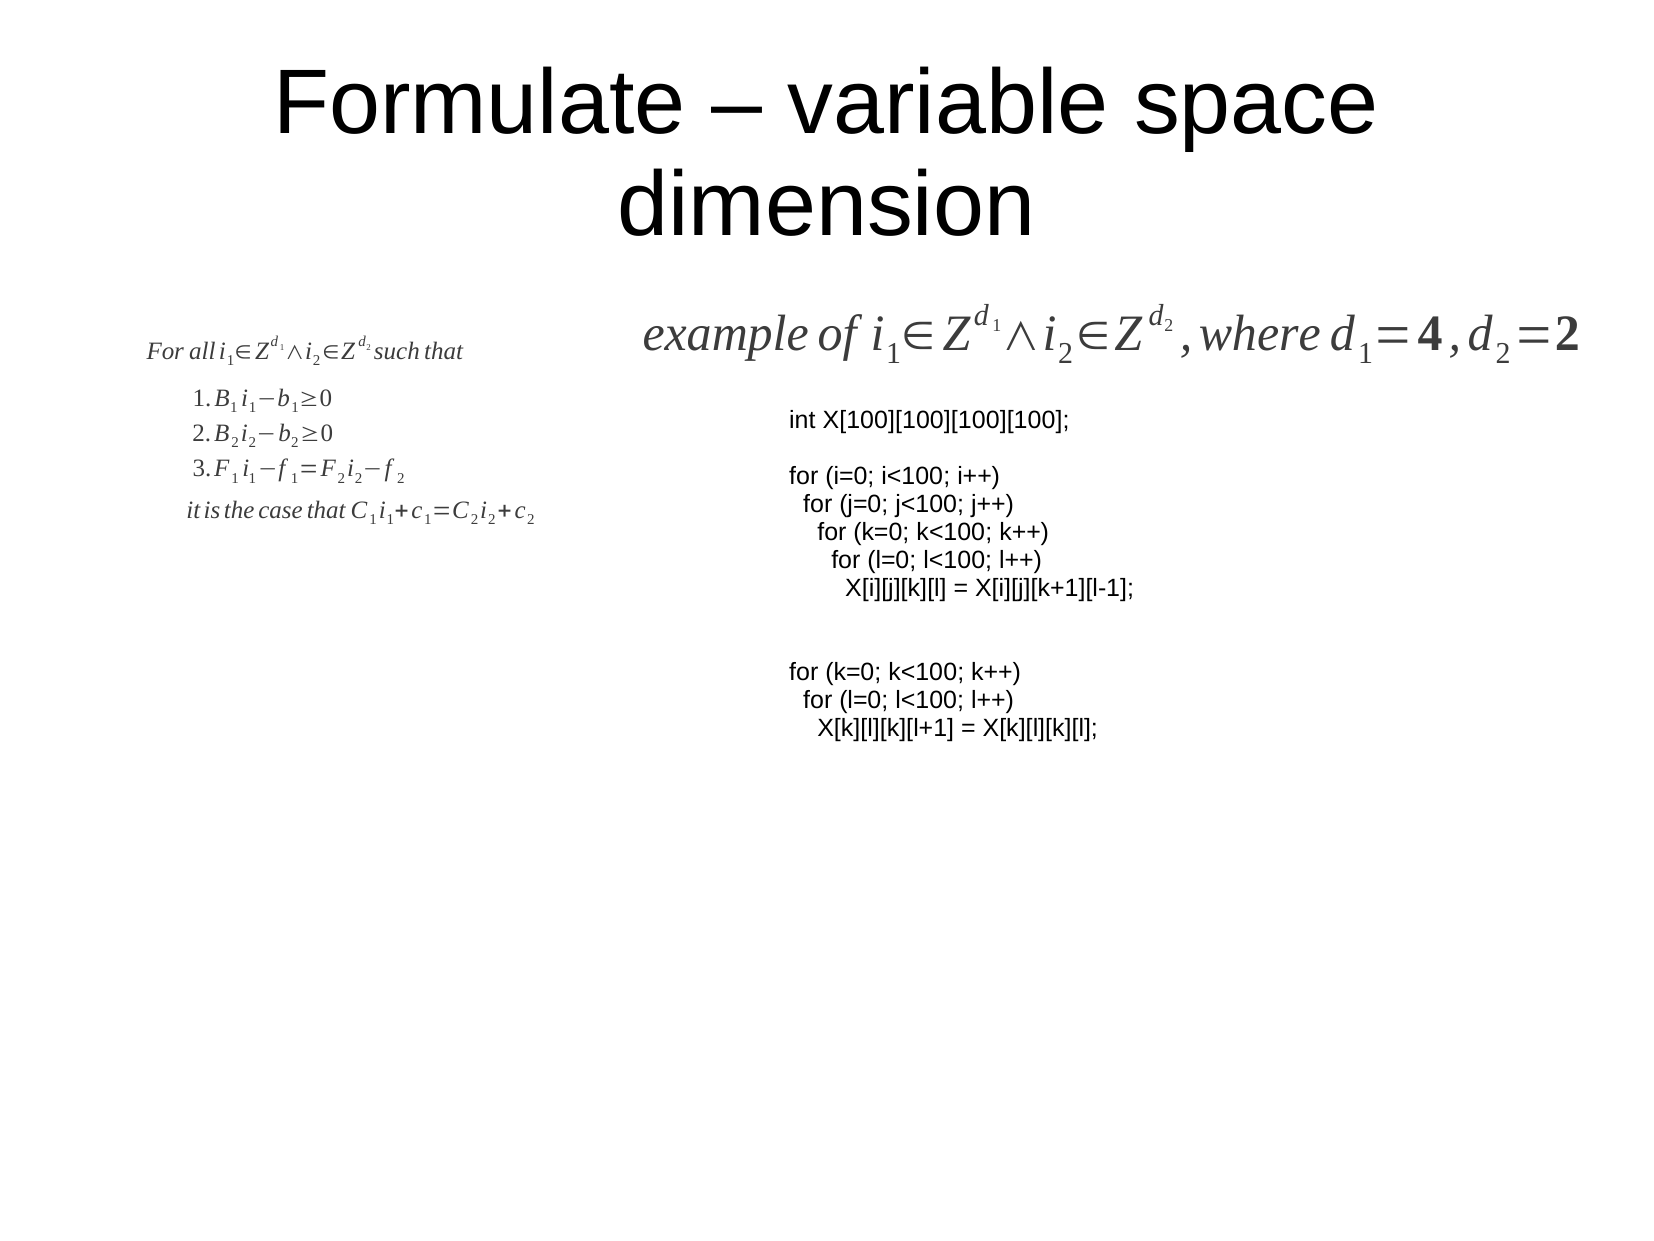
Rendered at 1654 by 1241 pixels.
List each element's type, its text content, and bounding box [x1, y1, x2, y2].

chart [186, 419, 340, 451]
chart [186, 454, 410, 487]
chart [138, 332, 471, 368]
chart [186, 384, 340, 416]
text_box int X[100][100][100][100]; for (i=0; i<100; i++) for (j=0; j<100; j++) for (k=0; k<100; k++) for (l=0; l<100; l++) X[i][j][k][l] = X[i][j][k+1][l-1]; for (k=0; k<100; k++) for (l=0; l<100; l++) X[k][l][k][l+1] = X[k][l][k][l]; [774, 398, 1214, 773]
chart [630, 296, 1592, 369]
chart [180, 496, 541, 528]
title Formulate – variable space dimension [82, 49, 1571, 257]
